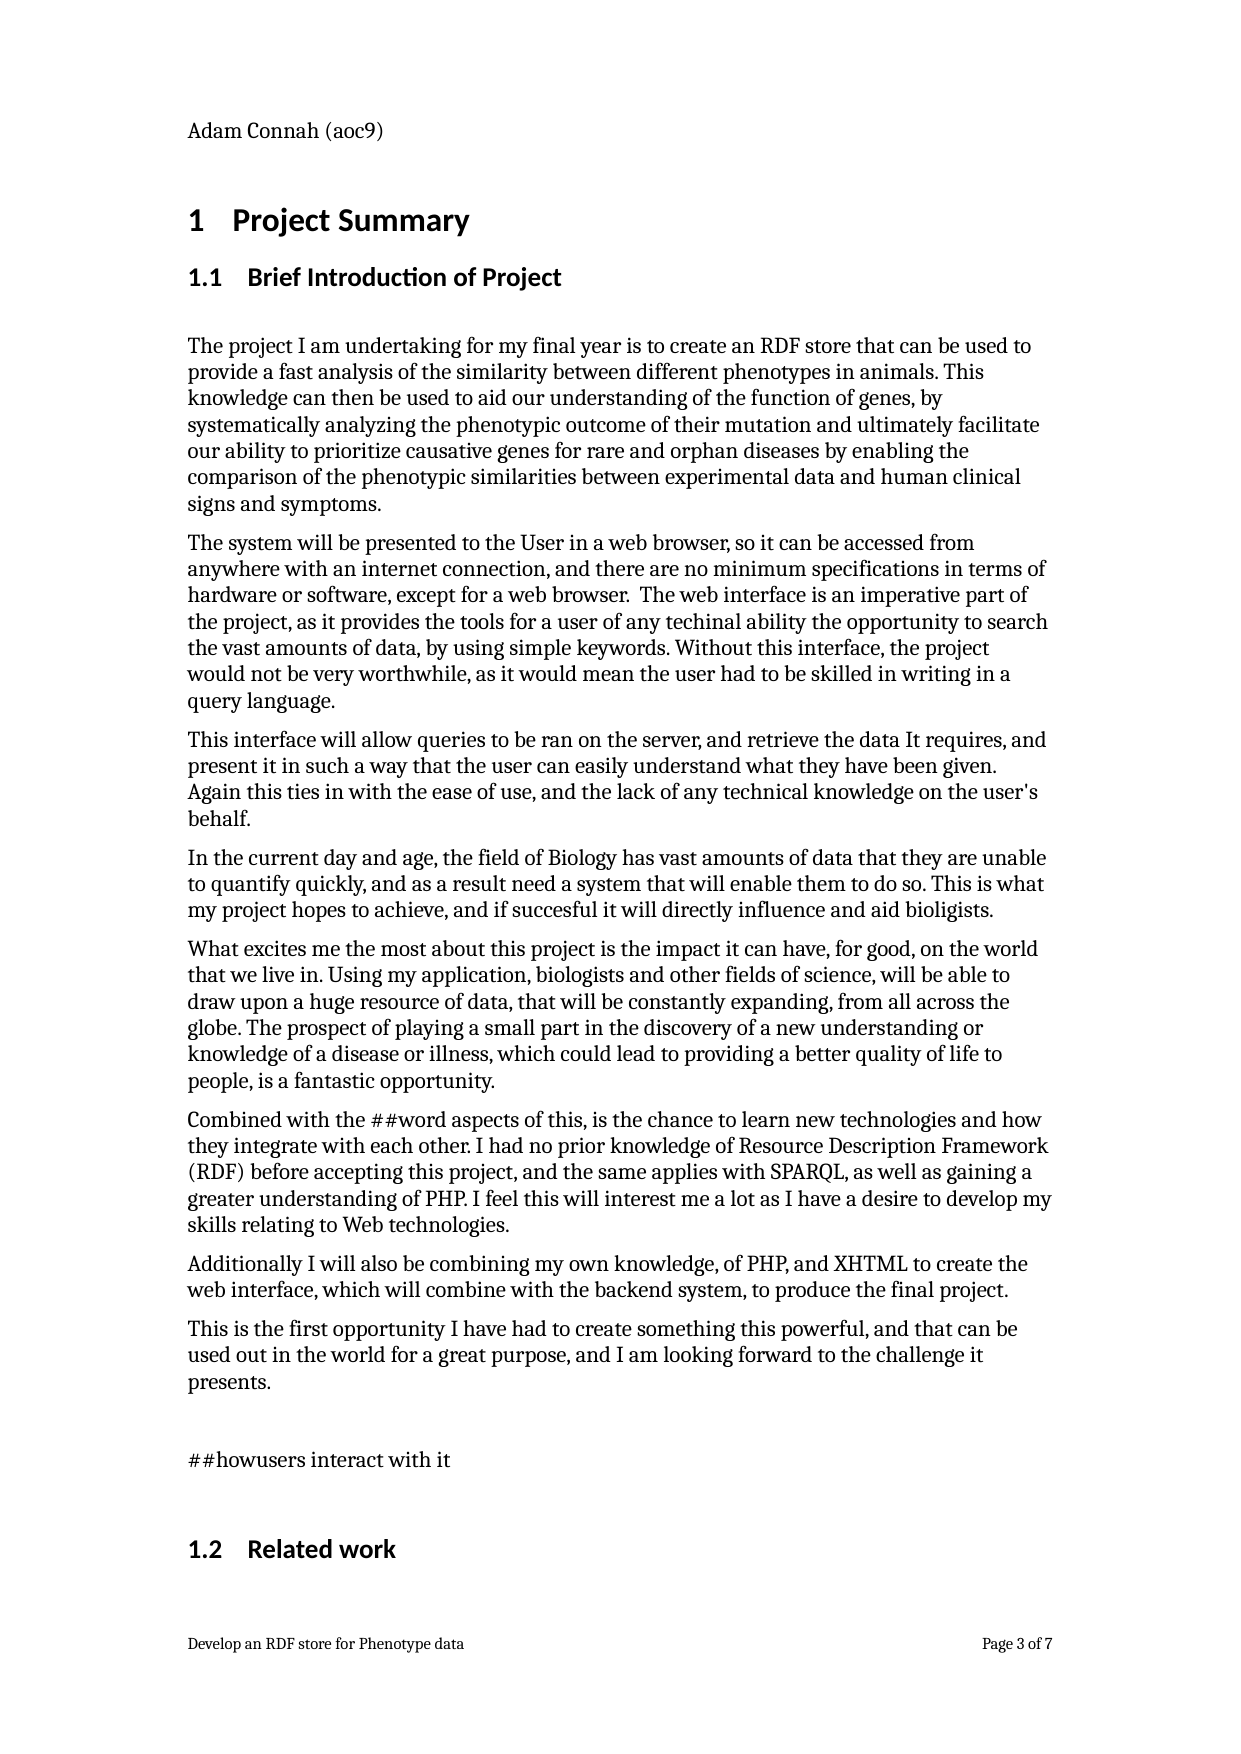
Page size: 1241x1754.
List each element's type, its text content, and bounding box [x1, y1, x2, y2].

text Additionally I will also be combining my own knowledge, of PHP, and XHTML to create the web interface, which will combine with the backend system, to produce the final project. [187, 1251, 1053, 1303]
subtitle Project Summary [187, 199, 1053, 240]
text Combined with the ##word aspects of this, is the chance to learn new technologies and how they integrate with each other. I had no prior knowledge of Resource Description Framework (RDF) before accepting this project, and the same applies with SPARQL, as well as gaining a greater understanding of PHP. I feel this will interest me a lot as I have a desire to develop my skills relating to Web technologies. [187, 1106, 1053, 1238]
text This interface will allow queries to be ran on the server, and retrieve the data It requires, and present it in such a way that the user can easily understand what they have been given. Again this ties in with the ease of use, and the lack of any technical knowledge on the user's behalf. [187, 726, 1053, 832]
subtitle Related work [187, 1532, 1053, 1565]
text This is the first opportunity I have had to create something this powerful, and that can be used out in the world for a great purpose, and I am looking forward to the challenge it presents. [187, 1316, 1053, 1395]
text The system will be presented to the User in a web browser, so it can be accessed from anywhere with an internet connection, and there are no minimum specifications in terms of hardware or software, except for a web browser. The web interface is an imperative part of the project, as it provides the tools for a user of any techinal ability the opportunity to search the vast amounts of data, by using simple keywords. Without this interface, the project would not be very worthwhile, as it would mean the user had to be skilled in writing in a query language. [187, 529, 1053, 714]
text ##howusers interact with it [187, 1446, 1053, 1473]
text In the current day and age, the field of Biology has vast amounts of data that they are unable to quantify quickly, and as a result need a system that will enable them to do so. This is what my project hopes to achieve, and if succesful it will directly influence and aid bioligists. [187, 844, 1053, 923]
subtitle Brief Introduction of Project [187, 261, 1053, 293]
text What excites me the most about this project is the impact it can have, for good, on the world that we live in. Using my application, biologists and other fields of science, will be able to draw upon a huge resource of data, that will be constantly expanding, from all across the globe. The prospect of playing a small part in the discovery of a new understanding or knowledge of a disease or illness, which could lead to providing a better quality of life to people, is a fantastic opportunity. [187, 936, 1053, 1094]
text The project I am undertaking for my final year is to create an RDF store that can be used to provide a fast analysis of the similarity between different phenotypes in animals. This knowledge can then be used to aid our understanding of the function of genes, by systematically analyzing the phenotypic outcome of their mutation and ultimately facilitate our ability to prioritize causative genes for rare and orphan diseases by enabling the comparison of the phenotypic similarities between experimental data and human clinical signs and symptoms. [187, 332, 1053, 517]
